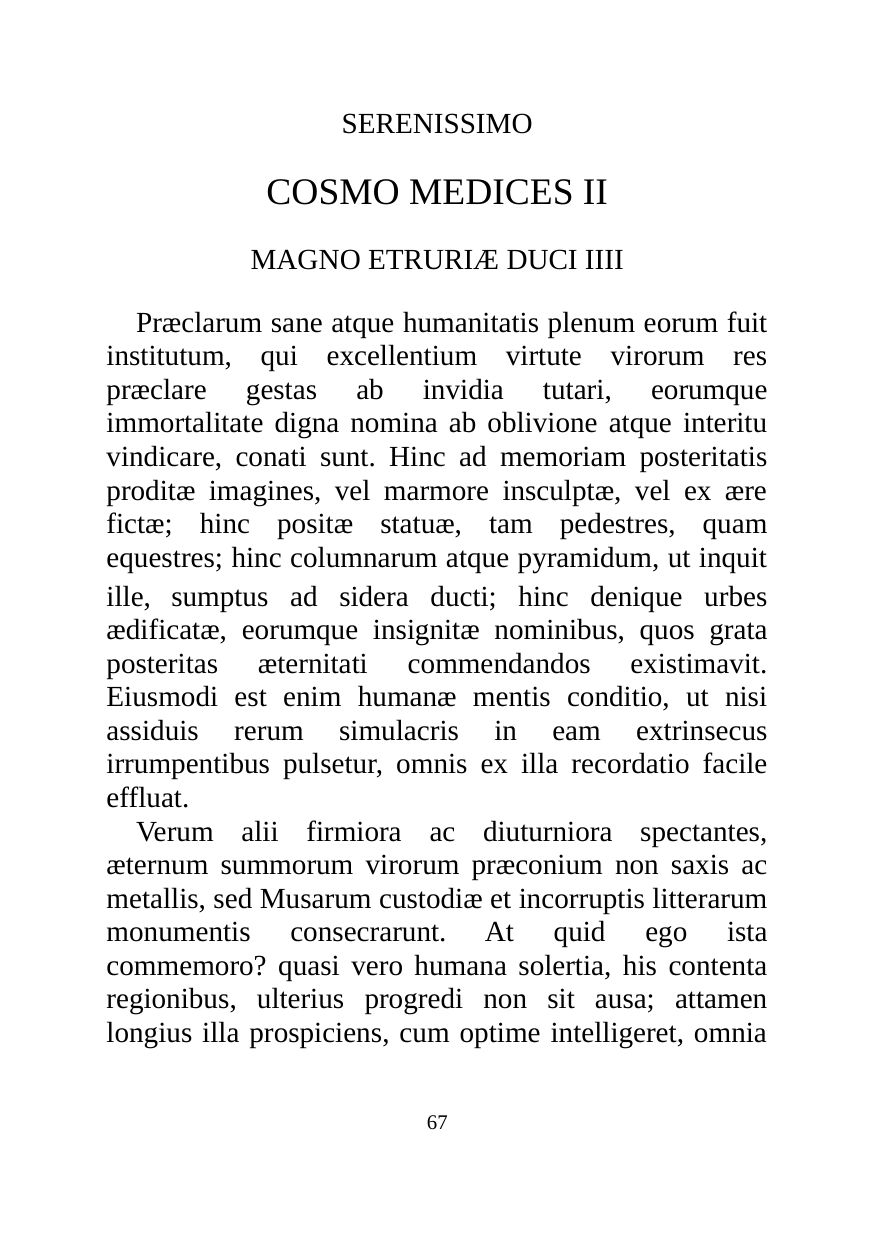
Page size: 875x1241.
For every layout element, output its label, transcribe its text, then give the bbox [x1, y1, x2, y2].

text MAGNO ETRURIÆ DUCI IIII [106, 242, 768, 275]
text COSMO MEDICES II [106, 169, 768, 212]
text Præclarum sane atque humanitatis plenum eorum fuit institutum, qui excellentium virtute virorum res præclare gestas ab invidia tutari, eorumque immortalitate digna nomina ab oblivione atque interitu vindicare, conati sunt. Hinc ad memoriam posteritatis proditæ imagines, vel marmore insculptæ, vel ex ære fictæ; hinc positæ statuæ, tam pedestres, quam equestres; hinc columnarum atque pyramidum, ut inquit ille, sumptus ad sidera ducti; hinc denique urbes ædificatæ, eorumque insignitæ nominibus, quos grata posteritas æternitati commendandos existimavit. Eiusmodi est enim humanæ mentis conditio, ut nisi assiduis rerum simulacris in eam extrinsecus irrumpentibus pulsetur, omnis ex illa recordatio facile effluat. [106, 305, 768, 814]
text Verum alii firmiora ac diuturniora spectantes, æternum summorum virorum præconium non saxis ac metallis, sed Musarum custodiæ et incorruptis litterarum monumentis consecrarunt. At quid ego ista commemoro? quasi vero humana solertia, his contenta regionibus, ulterius progredi non sit ausa; attamen longius illa prospiciens, cum optime intelligeret, omnia [106, 814, 768, 1048]
text SERENISSIMO [106, 106, 768, 140]
